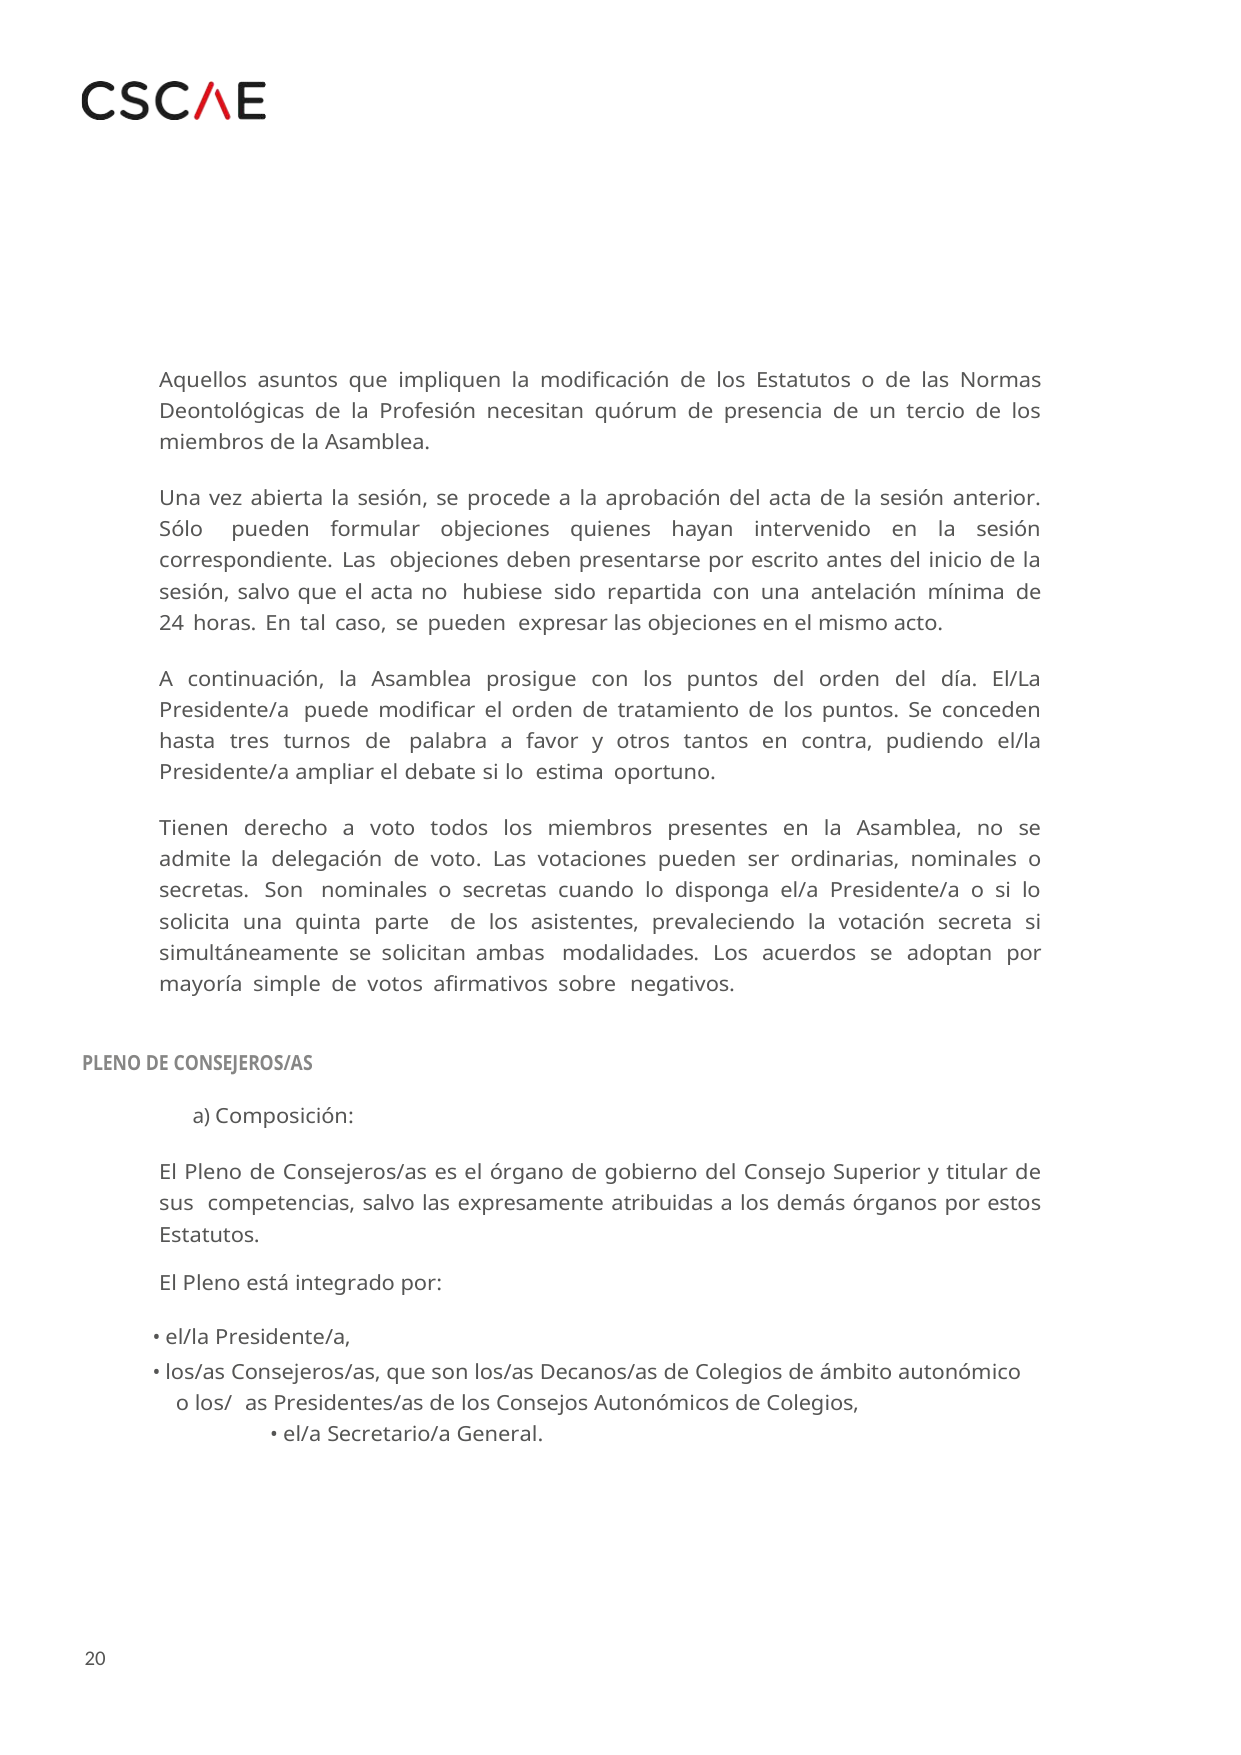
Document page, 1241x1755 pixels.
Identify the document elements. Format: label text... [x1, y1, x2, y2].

text Aquellos asuntos que impliquen la modiﬁcación de los Estatutos o de las Normas Deontológicas de la Profesión necesitan quórum de presencia de un tercio de los miembros de la Asamblea. [159, 362, 1042, 456]
list el/a Secretario/a General. [270, 1417, 1066, 1447]
text El Pleno de Consejeros/as es el órgano de gobierno del Consejo Superior y titular de sus competencias, salvo las expresamente atribuidas a los demás órganos por estos Estatutos. [159, 1154, 1042, 1248]
list el/la Presidente/a, [152, 1317, 1066, 1351]
subtitle PLENO DE CONSEJEROS/AS [82, 1048, 1066, 1077]
text El Pleno está integrado por: [159, 1268, 1066, 1297]
list los/as Consejeros/as, que son los/as Decanos/as de Colegios de ámbito autonómico o los/ as Presidentes/as de los Consejos Autonómicos de Colegios, [152, 1354, 1038, 1417]
text Una vez abierta la sesión, se procede a la aprobación del acta de la sesión anterior. Sólo pueden formular objeciones quienes hayan intervenido en la sesión correspondiente. Las objeciones deben presentarse por escrito antes del inicio de la sesión, salvo que el acta no hubiese sido repartida con una antelación mínima de 24 horas. En tal caso, se pueden expresar las objeciones en el mismo acto. [159, 480, 1042, 637]
text Tienen derecho a voto todos los miembros presentes en la Asamblea, no se admite la delegación de voto. Las votaciones pueden ser ordinarias, nominales o secretas. Son nominales o secretas cuando lo disponga el/a Presidente/a o si lo solicita una quinta parte de los asistentes, prevaleciendo la votación secreta si simultáneamente se solicitan ambas modalidades. Los acuerdos se adoptan por mayoría simple de votos aﬁrmativos sobre negativos. [159, 810, 1042, 998]
text A continuación, la Asamblea prosigue con los puntos del orden del día. El/La Presidente/a puede modiﬁcar el orden de tratamiento de los puntos. Se conceden hasta tres turnos de palabra a favor y otros tantos en contra, pudiendo el/la Presidente/a ampliar el debate si lo estima oportuno. [159, 661, 1042, 786]
list Composición: [192, 1101, 1066, 1129]
